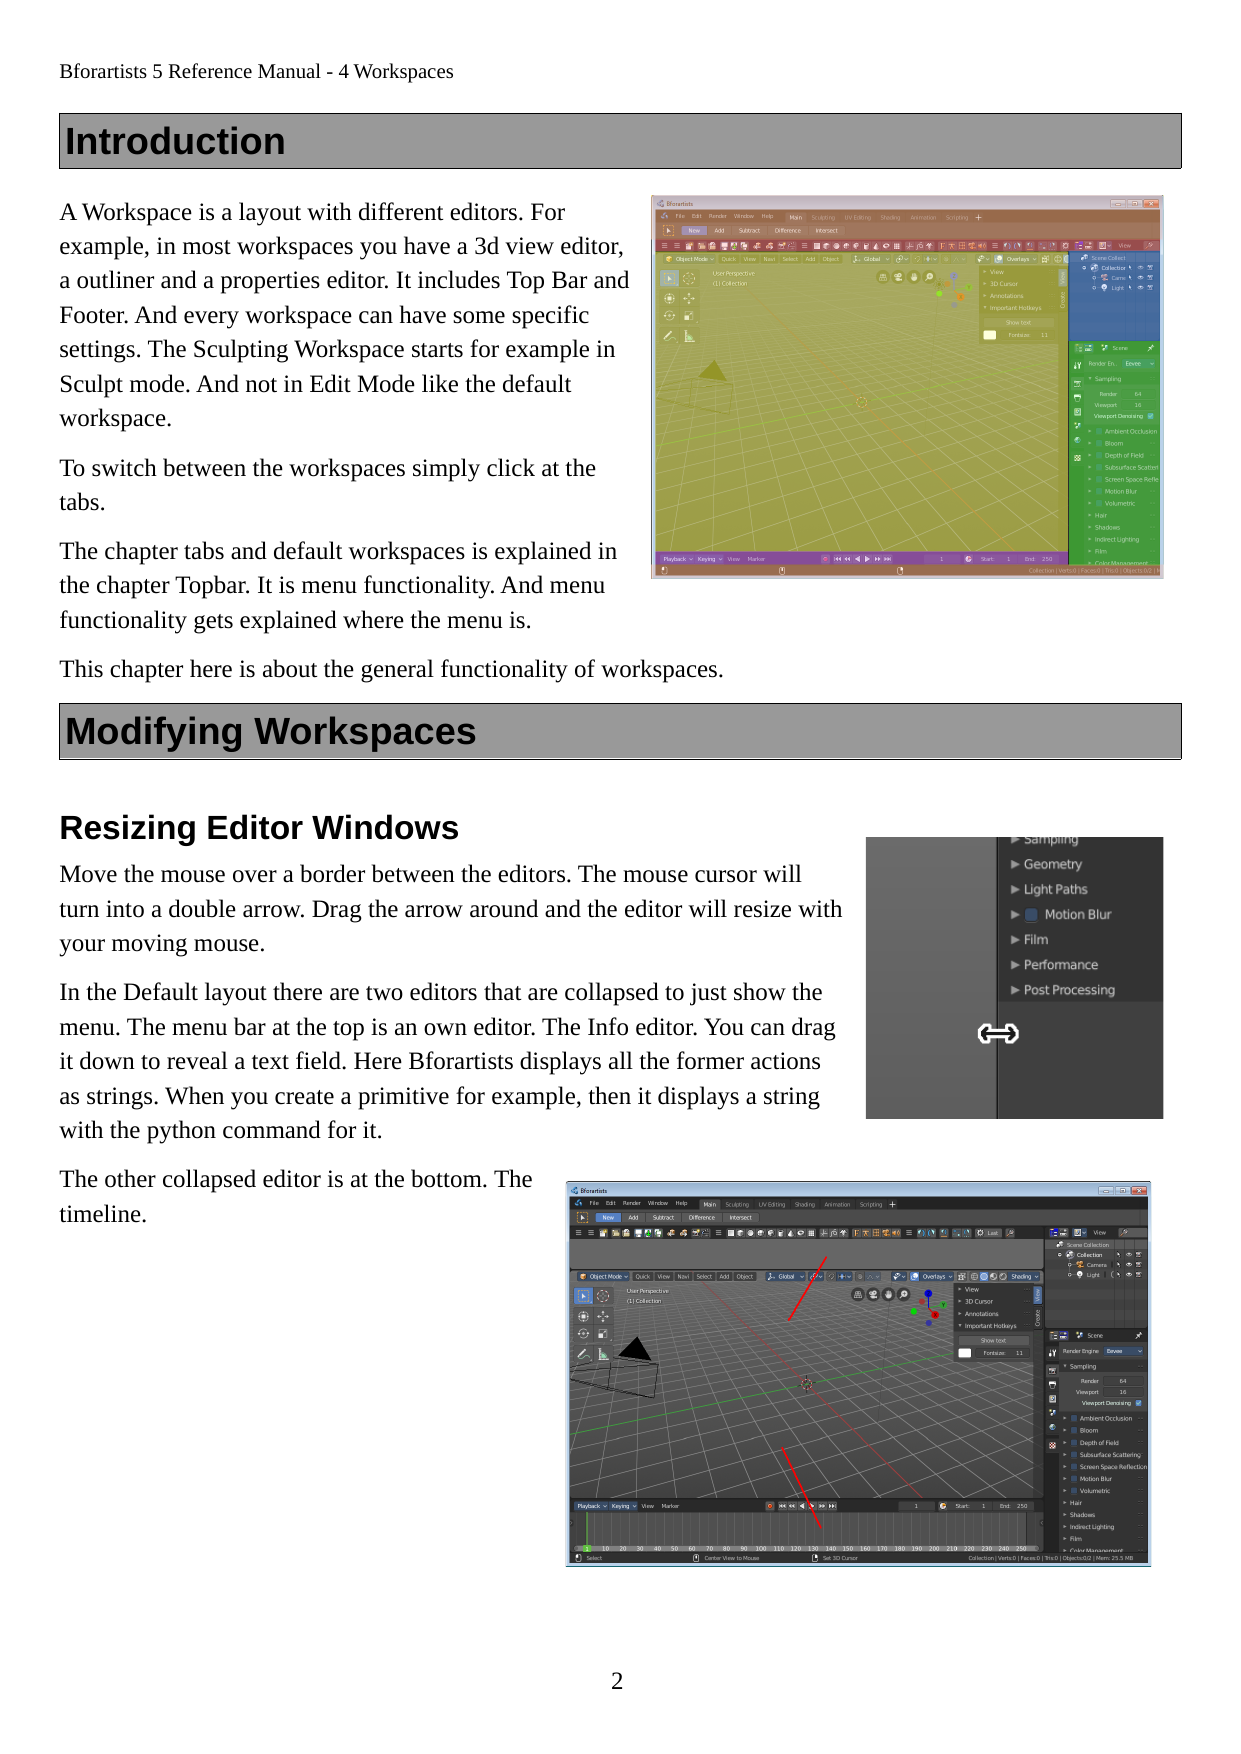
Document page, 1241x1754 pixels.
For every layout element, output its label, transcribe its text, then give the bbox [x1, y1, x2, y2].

text This chapter here is about the general functionality of workspaces. [59, 654, 1181, 683]
text The other collapsed editor is at the bottom. The timeline. [59, 1164, 1181, 1227]
text Move the mouse over a border between the editors. The mouse cursor will turn into a double arrow. Drag the arrow around and the editor will resize with your moving mouse. [59, 859, 865, 957]
text In the Default layout there are two editors that are collapsed to just show the menu. The menu bar at the top is an own editor. The Info editor. You can drag it down to reveal a text field. Here Bforartists displays all the former actions as strings. When you create a primitive for example, then it displays a string with the python command for it. [59, 977, 1181, 1144]
subtitle Resizing Editor Windows [59, 808, 1181, 847]
table_header Introduction [60, 114, 1181, 168]
text A Workspace is a layout with different editors. For example, in most workspaces you have a 3d view editor, a outliner and a properties editor. It includes Top Bar and Footer. And every workspace can have some specific settings. The Sculpting Workspace starts for example in Sculpt mode. And not in Edit Mode like the default workspace. [59, 197, 651, 432]
table_header Modifying Workspaces [60, 704, 1181, 758]
text To switch between the workspaces simply click at the tabs. [59, 453, 651, 516]
picture [565, 1181, 1152, 1567]
picture [651, 195, 1164, 579]
text The chapter tabs and default workspaces is explained in the chapter Topbar. It is menu functionality. And menu functionality gets explained where the menu is. [59, 536, 1181, 634]
picture [865, 837, 1164, 1119]
